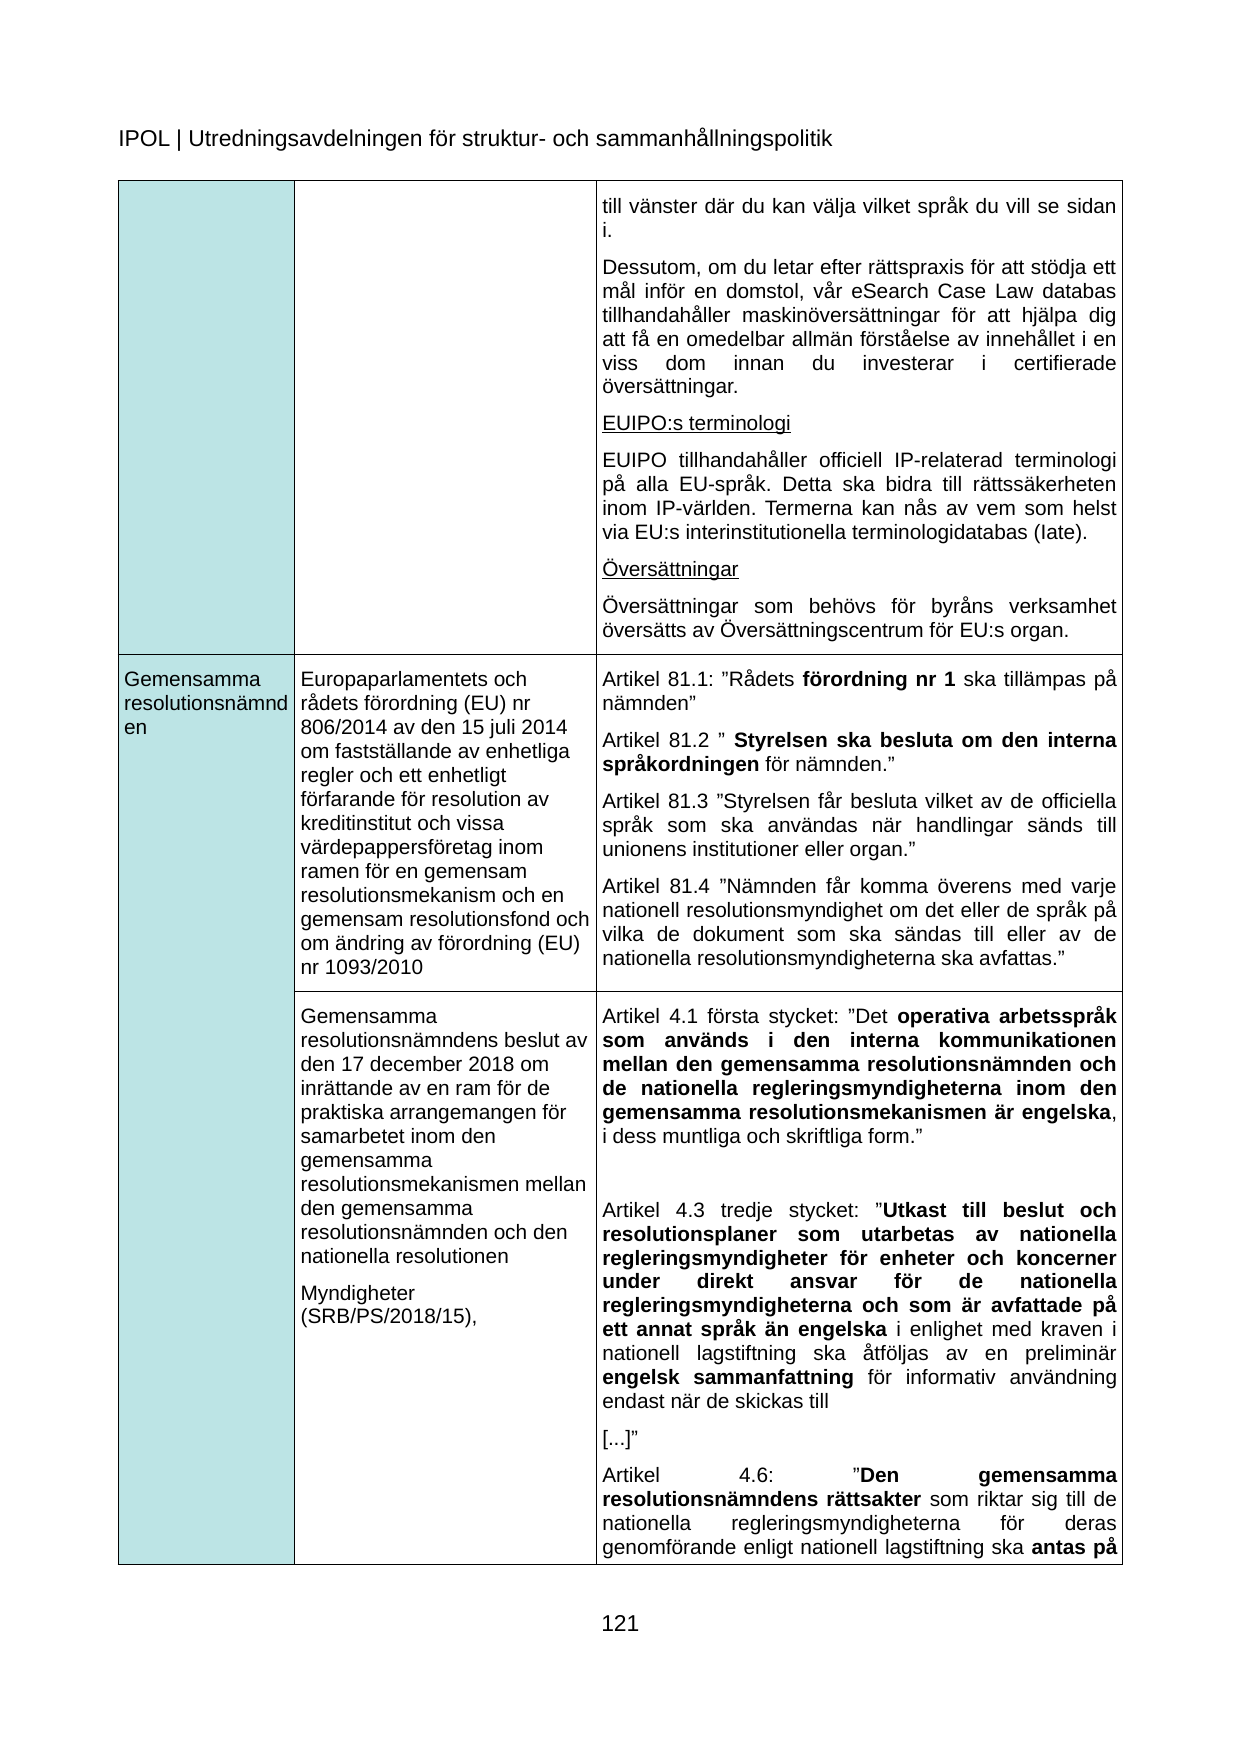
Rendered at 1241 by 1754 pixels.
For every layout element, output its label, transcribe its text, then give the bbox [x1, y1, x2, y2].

table_cell Artikel 4.1 första stycket: ”Det operativa arbetsspråk som används i den interna kommunikationen mellan den gemensamma resolutionsnämnden och de nationella regleringsmyndigheterna inom den gemensamma resolutionsmekanismen är engelska, i dess muntliga och skriftliga form.” Artikel 4.3 tredje stycket: ”Utkast till beslut och resolutionsplaner som utarbetas av nationella regleringsmyndigheter för enheter och koncerner under direkt ansvar för de nationella regleringsmyndigheterna och som är avfattade på ett annat språk än engelska i enlighet med kraven i nationell lagstiftning ska åtföljas av en preliminär engelsk sammanfattning för informativ användning endast när de skickas till [...]” Artikel 4.6: ”Den gemensamma resolutionsnämndens rättsakter som riktar sig till de nationella regleringsmyndigheterna för deras genomförande enligt nationell lagstiftning ska antas på [597, 992, 1122, 1564]
table_cell Artikel 81.1: ”Rådets förordning nr 1 ska tillämpas på nämnden” Artikel 81.2 ” Styrelsen ska besluta om den interna språkordningen för nämnden.” Artikel 81.3 ”Styrelsen får besluta vilket av de officiella språk som ska användas när handlingar sänds till unionens institutioner eller organ.” Artikel 81.4 ”Nämnden får komma överens med varje nationell resolutionsmyndighet om det eller de språk på vilka de dokument som ska sändas till eller av de nationella resolutionsmyndigheterna ska avfattas.” [597, 655, 1122, 991]
table_cell [295, 181, 596, 654]
table_cell [119, 181, 294, 654]
table_cell till vänster där du kan välja vilket språk du vill se sidan i. Dessutom, om du letar efter rättspraxis för att stödja ett mål inför en domstol, vår eSearch Case Law databas tillhandahåller maskinöversättningar för att hjälpa dig att få en omedelbar allmän förståelse av innehållet i en viss dom innan du investerar i certifierade översättningar. EUIPO:s terminologi EUIPO tillhandahåller officiell IP-relaterad terminologi på alla EU-språk. Detta ska bidra till rättssäkerheten inom IP-världen. Termerna kan nås av vem som helst via EU:s interinstitutionella terminologidatabas (Iate). Översättningar Översättningar som behövs för byråns verksamhet översätts av Översättningscentrum för EU:s organ. [597, 181, 1122, 654]
table_cell Europaparlamentets och rådets förordning (EU) nr 806/2014 av den 15 juli 2014 om fastställande av enhetliga regler och ett enhetligt förfarande för resolution av kreditinstitut och vissa värdepappersföretag inom ramen för en gemensam resolutionsmekanism och en gemensam resolutionsfond och om ändring av förordning (EU) nr 1093/2010 [295, 655, 596, 991]
table_cell Gemensamma resolutionsnämnden [119, 655, 294, 1564]
table_cell Gemensamma resolutionsnämndens beslut av den 17 december 2018 om inrättande av en ram för de praktiska arrangemangen för samarbetet inom den gemensamma resolutionsmekanismen mellan den gemensamma resolutionsnämnden och den nationella resolutionen Myndigheter (SRB/PS/2018/15), [295, 992, 596, 1564]
